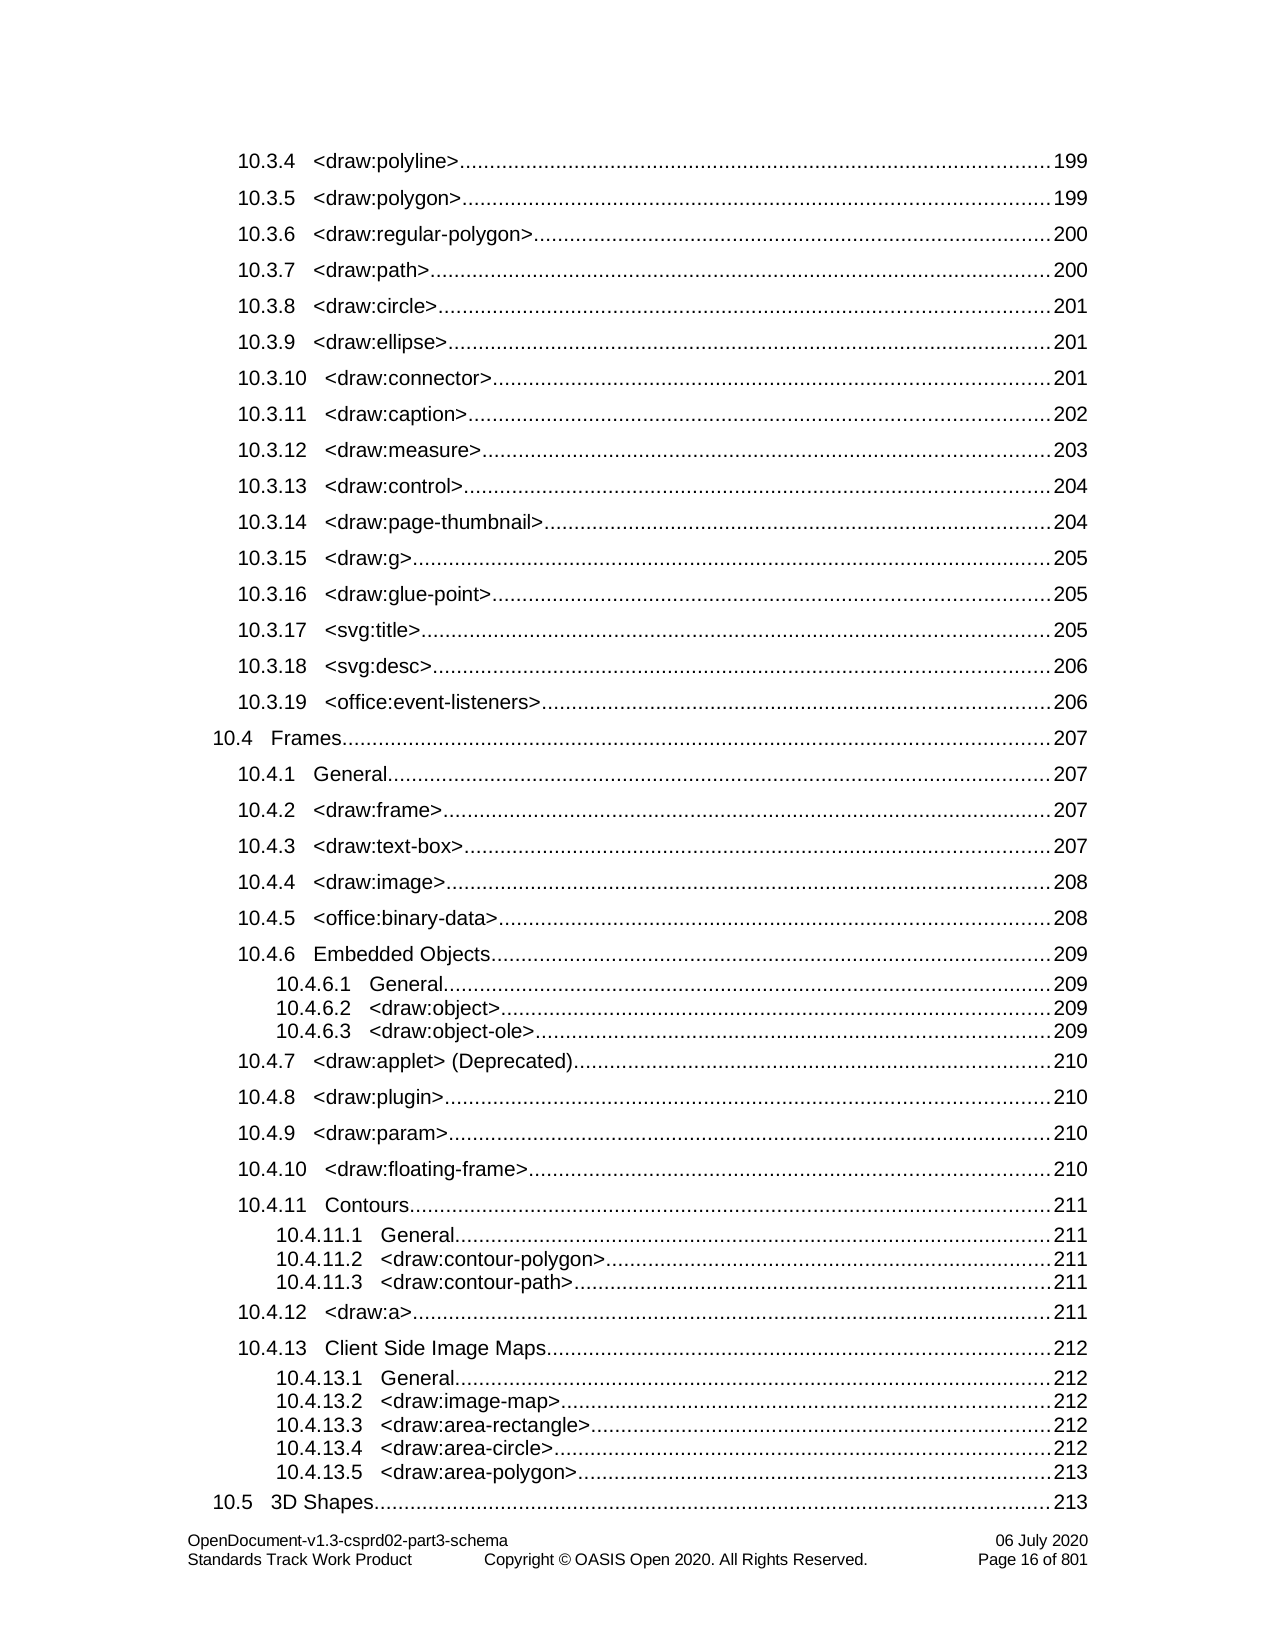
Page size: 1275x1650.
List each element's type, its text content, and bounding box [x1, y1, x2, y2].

text 10.4.11.3 <draw:contour-path> 211 [276, 1271, 1088, 1294]
text 10.4.13.5 <draw:area-polygon> 213 [276, 1460, 1088, 1484]
text 10.4.11 Contours 211 [237, 1194, 1088, 1217]
text 10.4.6 Embedded Objects 209 [237, 943, 1088, 966]
text 10.4.13.1 General 212 [276, 1366, 1088, 1390]
text 10.4.13.4 <draw:area-circle> 212 [276, 1437, 1088, 1460]
text 10.4.8 <draw:plugin> 210 [237, 1086, 1088, 1109]
text 10.3.9 <draw:ellipse> 201 [237, 330, 1088, 354]
text 10.5 3D Shapes 213 [212, 1490, 1088, 1514]
text 10.4.13 Client Side Image Maps 212 [237, 1336, 1088, 1360]
text 10.3.15 <draw:g> 205 [237, 546, 1088, 570]
text 10.4.2 <draw:frame> 207 [237, 799, 1088, 822]
text 10.3.16 <draw:glue-point> 205 [237, 582, 1088, 606]
text 10.4.5 <office:binary-data> 208 [237, 907, 1088, 930]
text 10.4.11.2 <draw:contour-polygon> 211 [276, 1247, 1088, 1271]
text 10.4.7 <draw:applet> (Deprecated) 210 [237, 1049, 1088, 1073]
text 10.3.17 <svg:title> 205 [237, 618, 1088, 642]
text 10.3.14 <draw:page-thumbnail> 204 [237, 510, 1088, 534]
text 10.4 Frames 207 [212, 727, 1088, 750]
text 10.3.4 <draw:polyline> 199 [237, 150, 1088, 173]
text 10.3.11 <draw:caption> 202 [237, 402, 1088, 426]
text 10.4.6.1 General 209 [276, 973, 1088, 996]
text 10.3.7 <draw:path> 200 [237, 258, 1088, 282]
text 10.3.5 <draw:polygon> 199 [237, 186, 1088, 209]
text 10.3.18 <svg:desc> 206 [237, 654, 1088, 678]
text 10.4.9 <draw:param> 210 [237, 1122, 1088, 1145]
text 10.4.3 <draw:text-box> 207 [237, 835, 1088, 858]
text 10.4.13.3 <draw:area-rectangle> 212 [276, 1413, 1088, 1437]
text 10.4.6.2 <draw:object> 209 [276, 996, 1088, 1020]
text 10.4.4 <draw:image> 208 [237, 871, 1088, 894]
text 10.3.19 <office:event-listeners> 206 [237, 691, 1088, 714]
text 10.4.12 <draw:a> 211 [237, 1300, 1088, 1324]
text 10.3.12 <draw:measure> 203 [237, 438, 1088, 462]
text 10.3.13 <draw:control> 204 [237, 474, 1088, 498]
text 10.4.1 General 207 [237, 763, 1088, 786]
text 10.3.10 <draw:connector> 201 [237, 366, 1088, 390]
text 10.4.13.2 <draw:image-map> 212 [276, 1390, 1088, 1413]
text 10.3.8 <draw:circle> 201 [237, 294, 1088, 318]
text 10.3.6 <draw:regular-polygon> 200 [237, 222, 1088, 246]
text 10.4.11.1 General 211 [276, 1223, 1088, 1247]
text 10.4.6.3 <draw:object-ole> 209 [276, 1020, 1088, 1043]
text 10.4.10 <draw:floating-frame> 210 [237, 1158, 1088, 1181]
